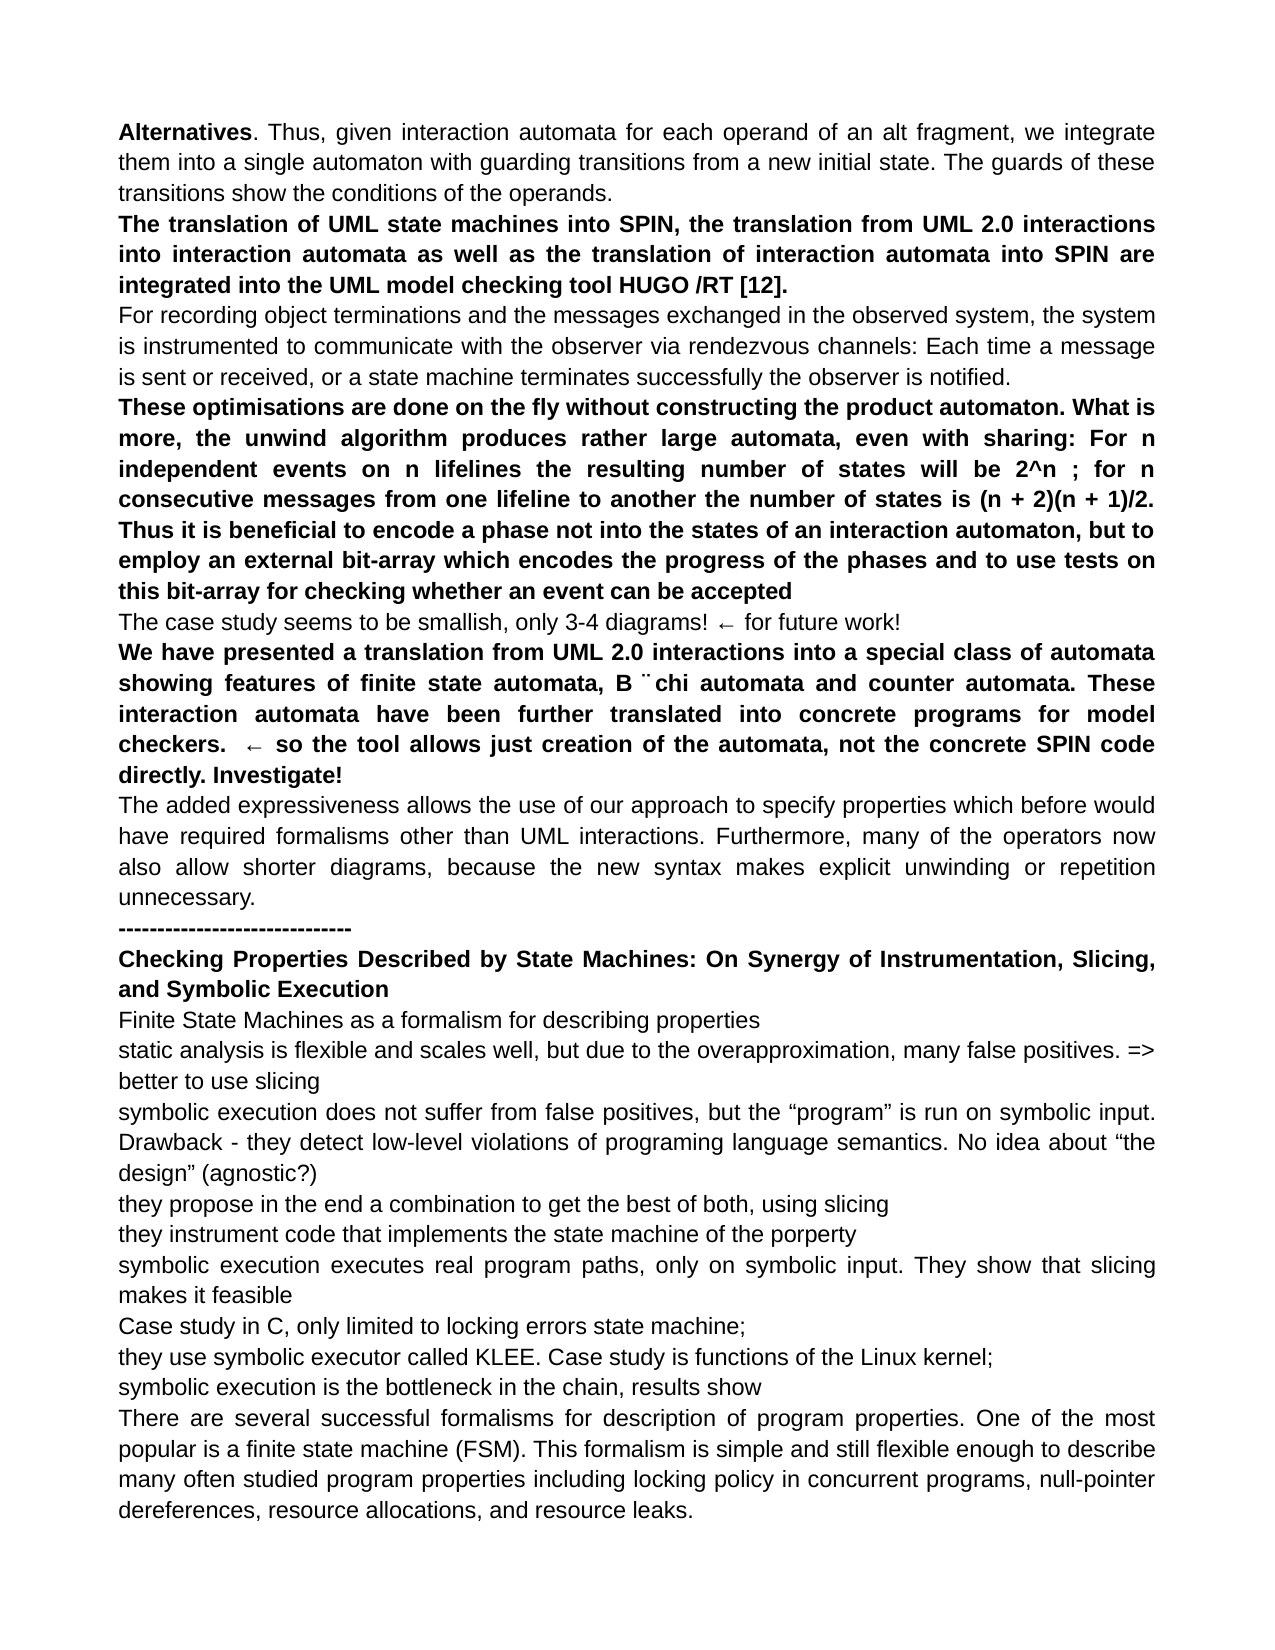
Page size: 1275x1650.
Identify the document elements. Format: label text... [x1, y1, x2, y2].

text The added expressiveness allows the use of our approach to specify properties which before would have required formalisms other than UML interactions. Furthermore, many of the operators now also allow shorter diagrams, because the new syntax makes explicit unwinding or repetition unnecessary. [118, 792, 1157, 911]
text The translation of UML state machines into SPIN, the translation from UML 2.0 interactions into interaction automata as well as the translation of interaction automata into SPIN are integrated into the UML model checking tool HUGO /RT [12]. [118, 210, 1157, 298]
text static analysis is flexible and scales well, but due to the overapproximation, many false positives. => better to use slicing [118, 1037, 1157, 1094]
text Alternatives. Thus, given interaction automata for each operand of an alt fragment, we integrate them into a single automaton with guarding transitions from a new initial state. The guards of these transitions show the conditions of the operands. [118, 118, 1157, 206]
text symbolic execution is the bottleneck in the chain, results show [118, 1374, 1157, 1401]
text The case study seems to be smallish, only 3-4 diagrams! ← for future work! [118, 608, 1157, 635]
text For recording object terminations and the messages exchanged in the observed system, the system is instrumented to communicate with the observer via rendezvous channels: Each time a message is sent or received, or a state machine terminates successfully the observer is notified. [118, 302, 1157, 390]
text they propose in the end a combination to get the best of both, using slicing [118, 1190, 1157, 1217]
text We have presented a translation from UML 2.0 interactions into a special class of automata showing features of finite state automata, B ̈ chi automata and counter automata. These interaction automata have been further translated into concrete programs for model checkers. ← so the tool allows just creation of the automata, not the concrete SPIN code directly. Investigate! [118, 639, 1157, 788]
text Checking Properties Described by State Machines: On Synergy of Instrumentation, Slicing, and Symbolic Execution [118, 945, 1157, 1002]
text symbolic execution does not suffer from false positives, but the “program” is run on symbolic input. Drawback - they detect low-level violations of programing language semantics. No idea about “the design” (agnostic?) [118, 1098, 1157, 1186]
text they use symbolic executor called KLEE. Case study is functions of the Linux kernel; [118, 1343, 1157, 1370]
text symbolic execution executes real program paths, only on symbolic input. They show that slicing makes it feasible [118, 1251, 1157, 1309]
text they instrument code that implements the state machine of the porperty [118, 1221, 1157, 1247]
text These optimisations are done on the fly without constructing the product automaton. What is more, the unwind algorithm produces rather large automata, even with sharing: For n independent events on n lifelines the resulting number of states will be 2^n ; for n consecutive messages from one lifeline to another the number of states is (n + 2)(n + 1)/2. Thus it is beneficial to encode a phase not into the states of an interaction automaton, but to employ an external bit-array which encodes the progress of the phases and to use tests on this bit-array for checking whether an event can be accepted [118, 394, 1157, 604]
text Case study in C, only limited to locking errors state machine; [118, 1312, 1157, 1339]
text ------------------------------ [118, 914, 1157, 941]
text Finite State Machines as a formalism for describing properties [118, 1006, 1157, 1033]
text There are several successful formalisms for description of program properties. One of the most popular is a finite state machine (FSM). This formalism is simple and still flexible enough to describe many often studied program properties including locking policy in concurrent programs, null-pointer dereferences, resource allocations, and resource leaks. [118, 1404, 1157, 1523]
